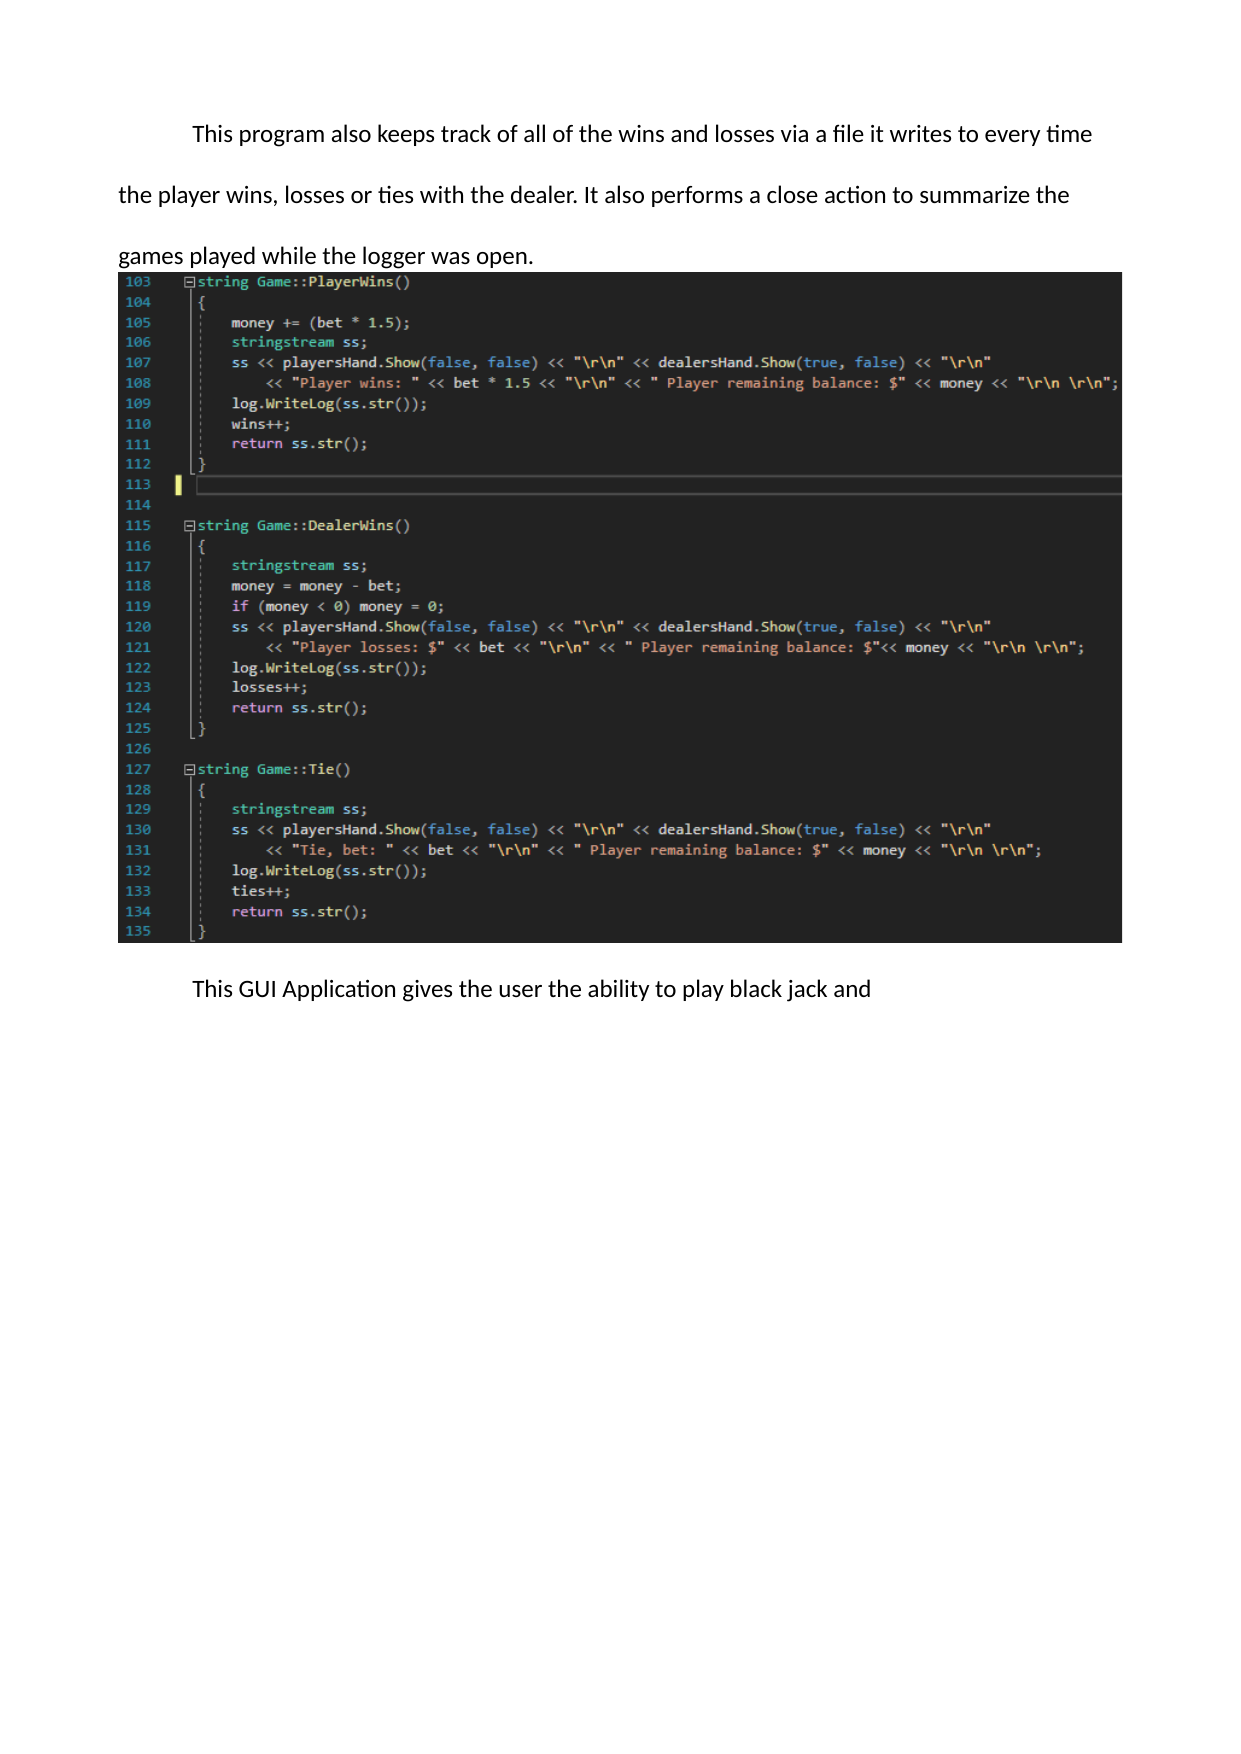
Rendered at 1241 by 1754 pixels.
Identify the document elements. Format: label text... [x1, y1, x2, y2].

picture [118, 272, 1123, 943]
text This GUI Application gives the user the ability to play black jack and [118, 943, 1122, 1004]
text This program also keeps track of all of the wins and losses via a file it writes to every time the player wins, losses or ties with the dealer. It also performs a close action to summarize the games played while the logger was open. [118, 118, 1122, 271]
